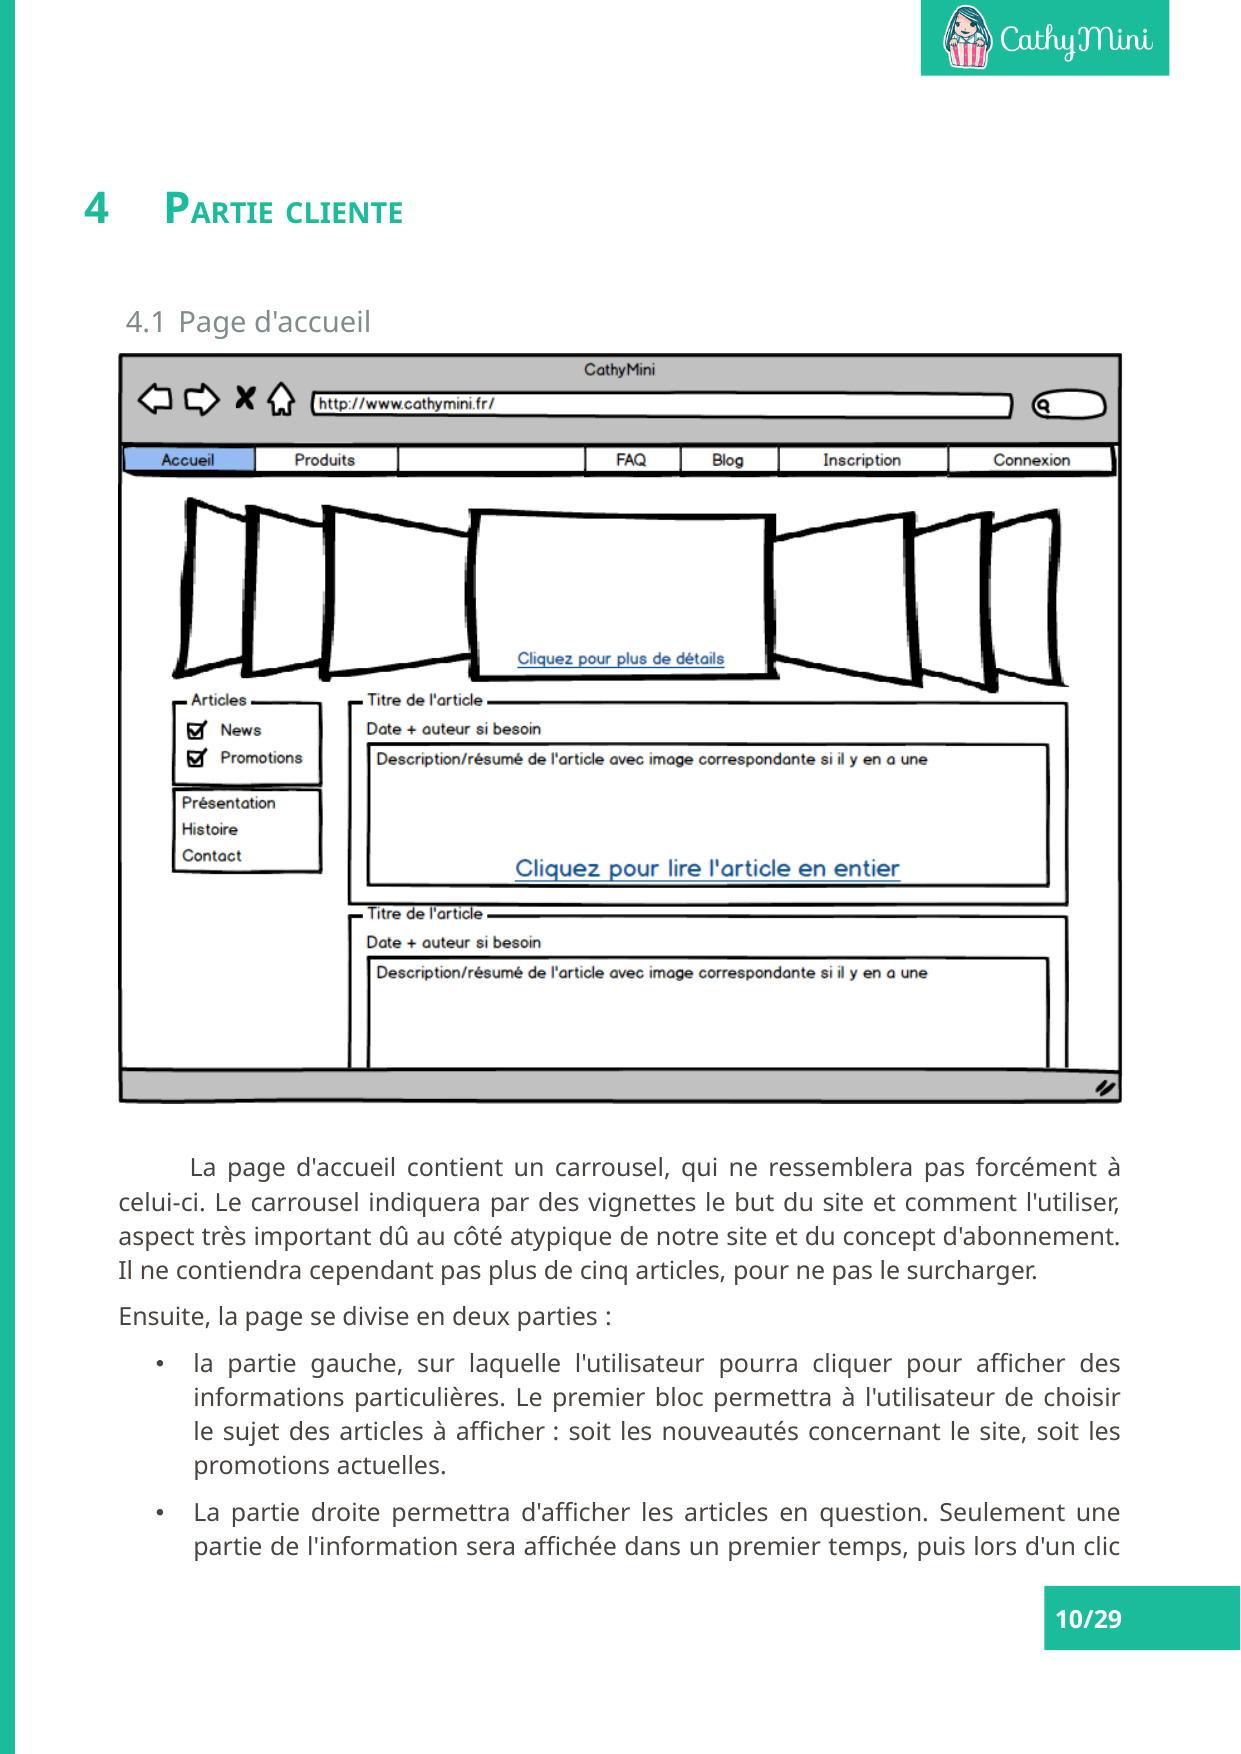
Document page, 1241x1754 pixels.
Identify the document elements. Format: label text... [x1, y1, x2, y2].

subtitle Page d'accueil [118, 301, 1122, 341]
picture [936, 0, 1162, 73]
picture [118, 353, 1123, 1104]
text Ensuite, la page se divise en deux parties : [118, 1299, 1122, 1333]
subtitle Partie cliente [73, 176, 1122, 236]
list la partie gauche, sur laquelle l'utilisateur pourra cliquer pour afficher des informations particulières. Le premier bloc permettra à l'utilisateur de choisir le sujet des articles à afficher : soit les nouveautés concernant le site, soit les promotions actuelles. [156, 1345, 1122, 1482]
text La page d'accueil contient un carrousel, qui ne ressemblera pas forcément à celui-ci. Le carrousel indiquera par des vignettes le but du site et comment l'utiliser, aspect très important dû au côté atypique de notre site et du concept d'abonnement. Il ne contiendra cependant pas plus de cinq articles, pour ne pas le surcharger. [118, 1150, 1122, 1286]
list La partie droite permettra d'afficher les articles en question. Seulement une partie de l'information sera affichée dans un premier temps, puis lors d'un clic [156, 1494, 1122, 1562]
